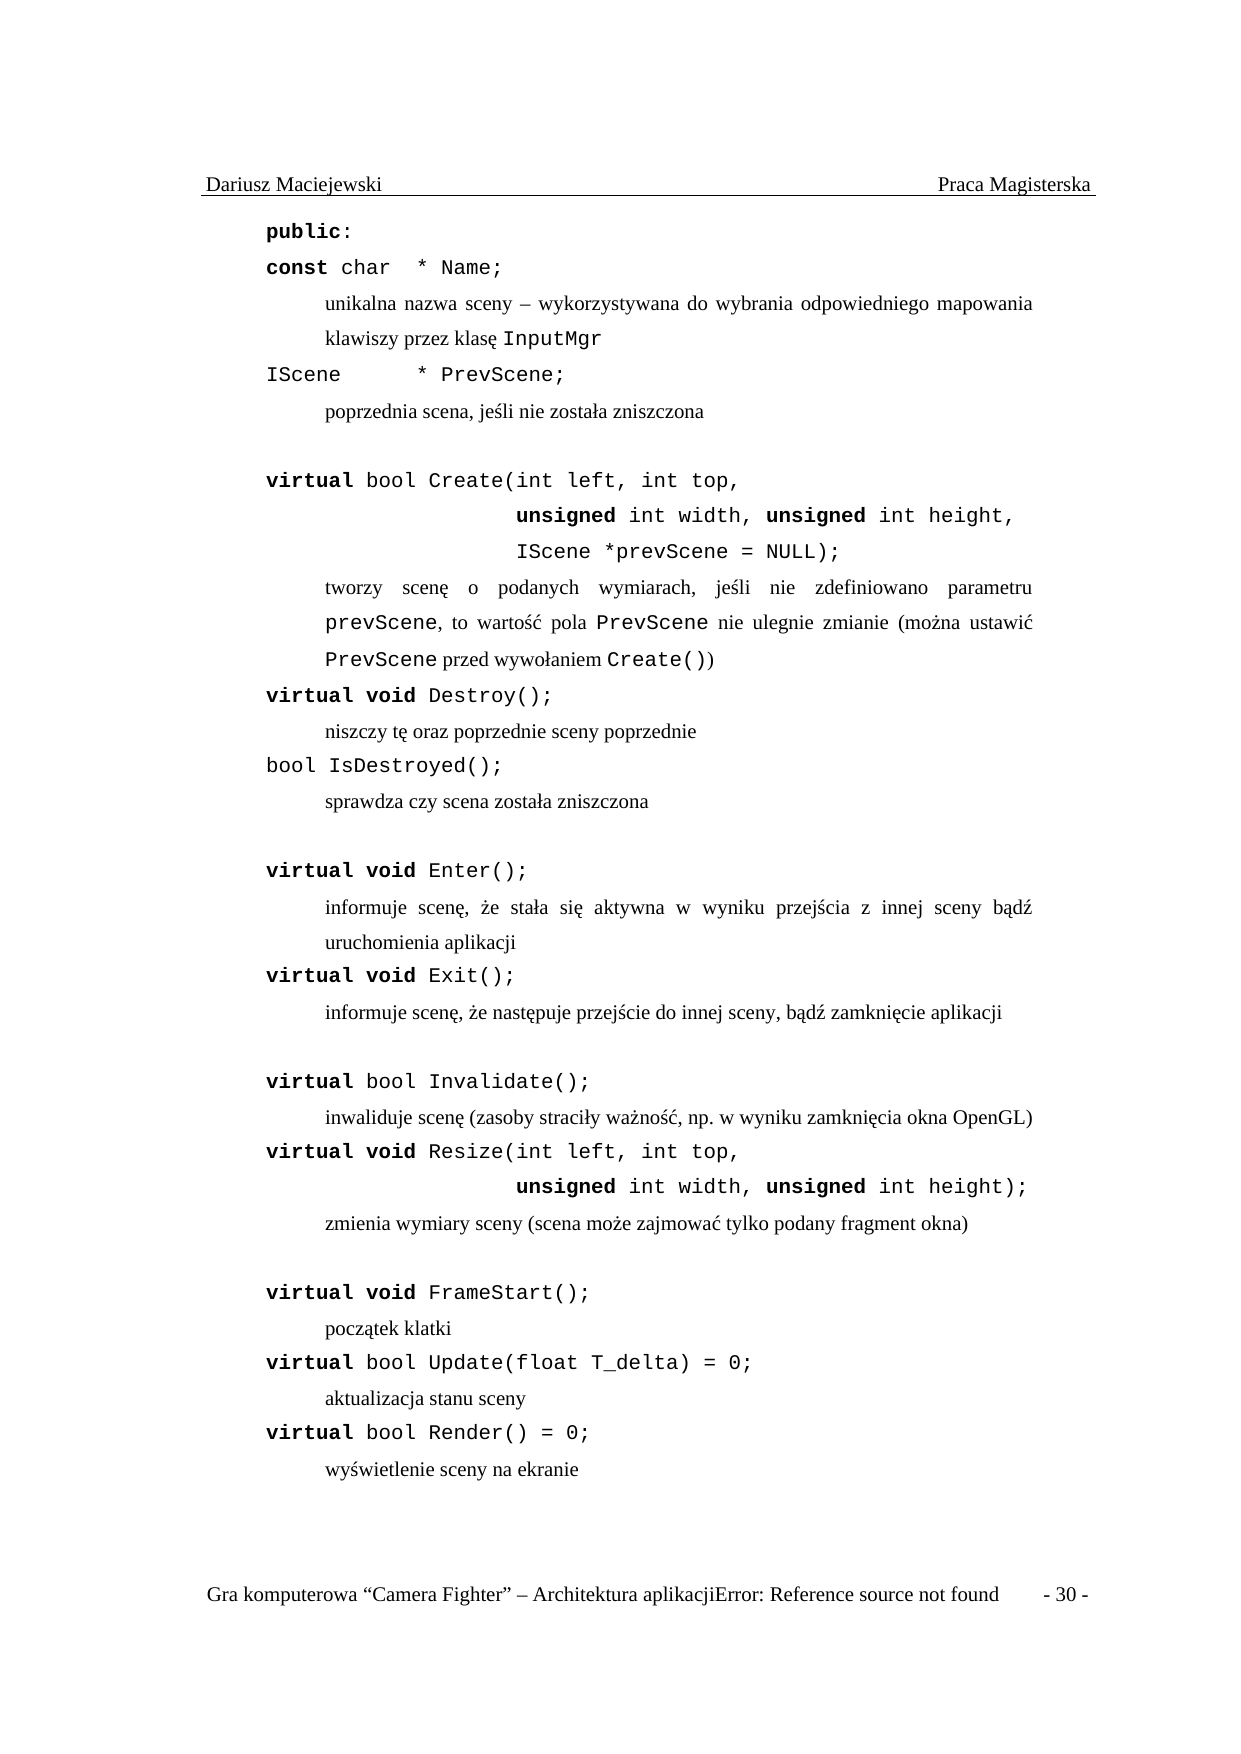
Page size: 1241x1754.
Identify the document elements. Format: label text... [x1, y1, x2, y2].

text virtual void Resize(int left, int top, unsigned int width, unsigned int height); [266, 1141, 1033, 1200]
text virtual bool Create(int left, int top, unsigned int width, unsigned int height, IScene *prevScene = NULL); [266, 470, 1033, 564]
text aktualizacja stanu sceny [325, 1387, 1033, 1410]
text virtual bool Render() = 0; [266, 1422, 1033, 1446]
text bool IsDestroyed(); [266, 755, 1033, 778]
text początek klatki [325, 1317, 1033, 1340]
text virtual void Enter(); [266, 860, 1033, 884]
text wyświetlenie sceny na ekranie [325, 1457, 1033, 1481]
text inwaliduje scenę (zasoby straciły ważność, np. w wyniku zamknięcia okna OpenGL) [325, 1106, 1033, 1129]
text niszczy tę oraz poprzednie sceny poprzednie [325, 720, 1033, 743]
text public: [266, 221, 1033, 245]
text virtual void FrameStart(); [266, 1282, 1033, 1305]
text virtual bool Invalidate(); [266, 1071, 1033, 1094]
text IScene * PrevScene; [266, 364, 1033, 388]
text virtual void Destroy(); [266, 685, 1033, 708]
text poprzednia scena, jeśli nie została zniszczona [325, 400, 1033, 423]
text virtual bool Update(float T_delta) = 0; [266, 1352, 1033, 1376]
text unikalna nazwa sceny – wykorzystywana do wybrania odpowiedniego mapowania klawiszy przez klasę InputMgr [325, 292, 1033, 352]
text virtual void Exit(); [266, 965, 1033, 989]
text informuje scenę, że stała się aktywna w wyniku przejścia z innej sceny bądź uruchomienia aplikacji [325, 896, 1033, 954]
text informuje scenę, że następuje przejście do innej sceny, bądź zamknięcie aplikacji [325, 1001, 1033, 1024]
text zmienia wymiary sceny (scena może zajmować tylko podany fragment okna) [325, 1212, 1033, 1235]
text sprawdza czy scena została zniszczona [325, 790, 1033, 813]
text const char * Name; [266, 257, 1033, 281]
text tworzy scenę o podanych wymiarach, jeśli nie zdefiniowano parametru prevScene, to wartość pola PrevScene nie ulegnie zmianie (można ustawić PrevScene przed wywołaniem Create()) [325, 576, 1033, 672]
